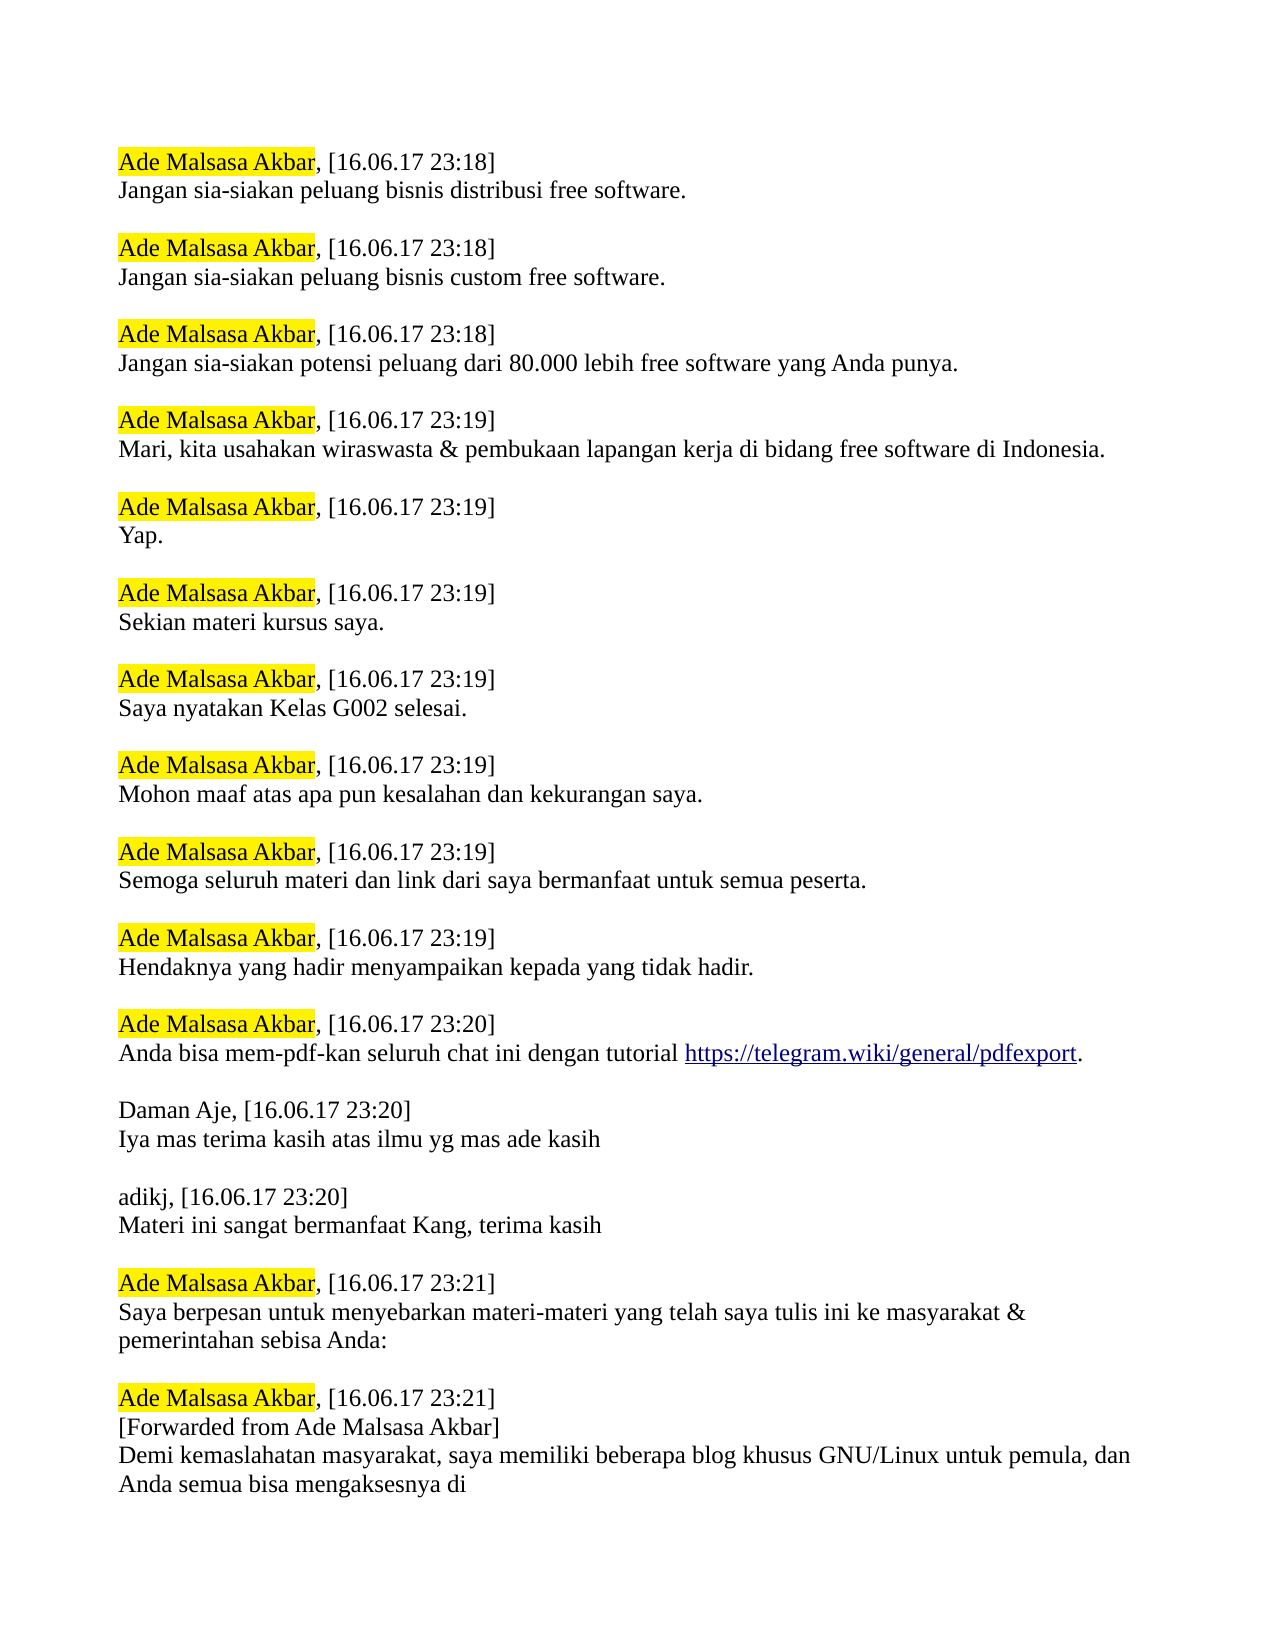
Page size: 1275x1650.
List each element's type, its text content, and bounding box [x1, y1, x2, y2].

text Materi ini sangat bermanfaat Kang, terima kasih [118, 1211, 1157, 1239]
text Ade Malsasa Akbar, [16.06.17 23:21] [118, 1268, 1157, 1297]
text adikj, [16.06.17 23:20] [118, 1182, 1157, 1211]
text Ade Malsasa Akbar, [16.06.17 23:18] [118, 233, 1157, 262]
text Hendaknya yang hadir menyampaikan kepada yang tidak hadir. [118, 952, 1157, 981]
text Ade Malsasa Akbar, [16.06.17 23:19] [118, 578, 1157, 607]
text Sekian materi kursus saya. [118, 607, 1157, 636]
text Mohon maaf atas apa pun kesalahan dan kekurangan saya. [118, 779, 1157, 808]
text Ade Malsasa Akbar, [16.06.17 23:19] [118, 751, 1157, 779]
text Ade Malsasa Akbar, [16.06.17 23:19] [118, 837, 1157, 866]
text Jangan sia-siakan potensi peluang dari 80.000 lebih free software yang Anda punya. [118, 348, 1157, 377]
text Ade Malsasa Akbar, [16.06.17 23:18] [118, 147, 1157, 176]
text Daman Aje, [16.06.17 23:20] [118, 1096, 1157, 1124]
text Yap. [118, 521, 1157, 549]
text Ade Malsasa Akbar, [16.06.17 23:19] [118, 492, 1157, 521]
text Ade Malsasa Akbar, [16.06.17 23:20] [118, 1009, 1157, 1038]
text Anda bisa mem-pdf-kan seluruh chat ini dengan tutorial https://telegram.wiki/general/pdfexport. [118, 1038, 1157, 1067]
text Saya berpesan untuk menyebarkan materi-materi yang telah saya tulis ini ke masyarakat & pemerintahan sebisa Anda: [118, 1297, 1157, 1354]
text Jangan sia-siakan peluang bisnis distribusi free software. [118, 176, 1157, 204]
text Iya mas terima kasih atas ilmu yg mas ade kasih [118, 1124, 1157, 1153]
text Ade Malsasa Akbar, [16.06.17 23:19] [118, 406, 1157, 434]
text Demi kemaslahatan masyarakat, saya memiliki beberapa blog khusus GNU/Linux untuk pemula, dan Anda semua bisa mengaksesnya di [118, 1441, 1157, 1498]
text Ade Malsasa Akbar, [16.06.17 23:21] [118, 1383, 1157, 1412]
text Ade Malsasa Akbar, [16.06.17 23:19] [118, 923, 1157, 952]
text Mari, kita usahakan wiraswasta & pembukaan lapangan kerja di bidang free software di Indonesia. [118, 434, 1157, 463]
text Semoga seluruh materi dan link dari saya bermanfaat untuk semua peserta. [118, 866, 1157, 894]
text [Forwarded from Ade Malsasa Akbar] [118, 1412, 1157, 1441]
text Jangan sia-siakan peluang bisnis custom free software. [118, 262, 1157, 291]
text Ade Malsasa Akbar, [16.06.17 23:19] [118, 664, 1157, 693]
text Ade Malsasa Akbar, [16.06.17 23:18] [118, 319, 1157, 348]
text Saya nyatakan Kelas G002 selesai. [118, 693, 1157, 722]
